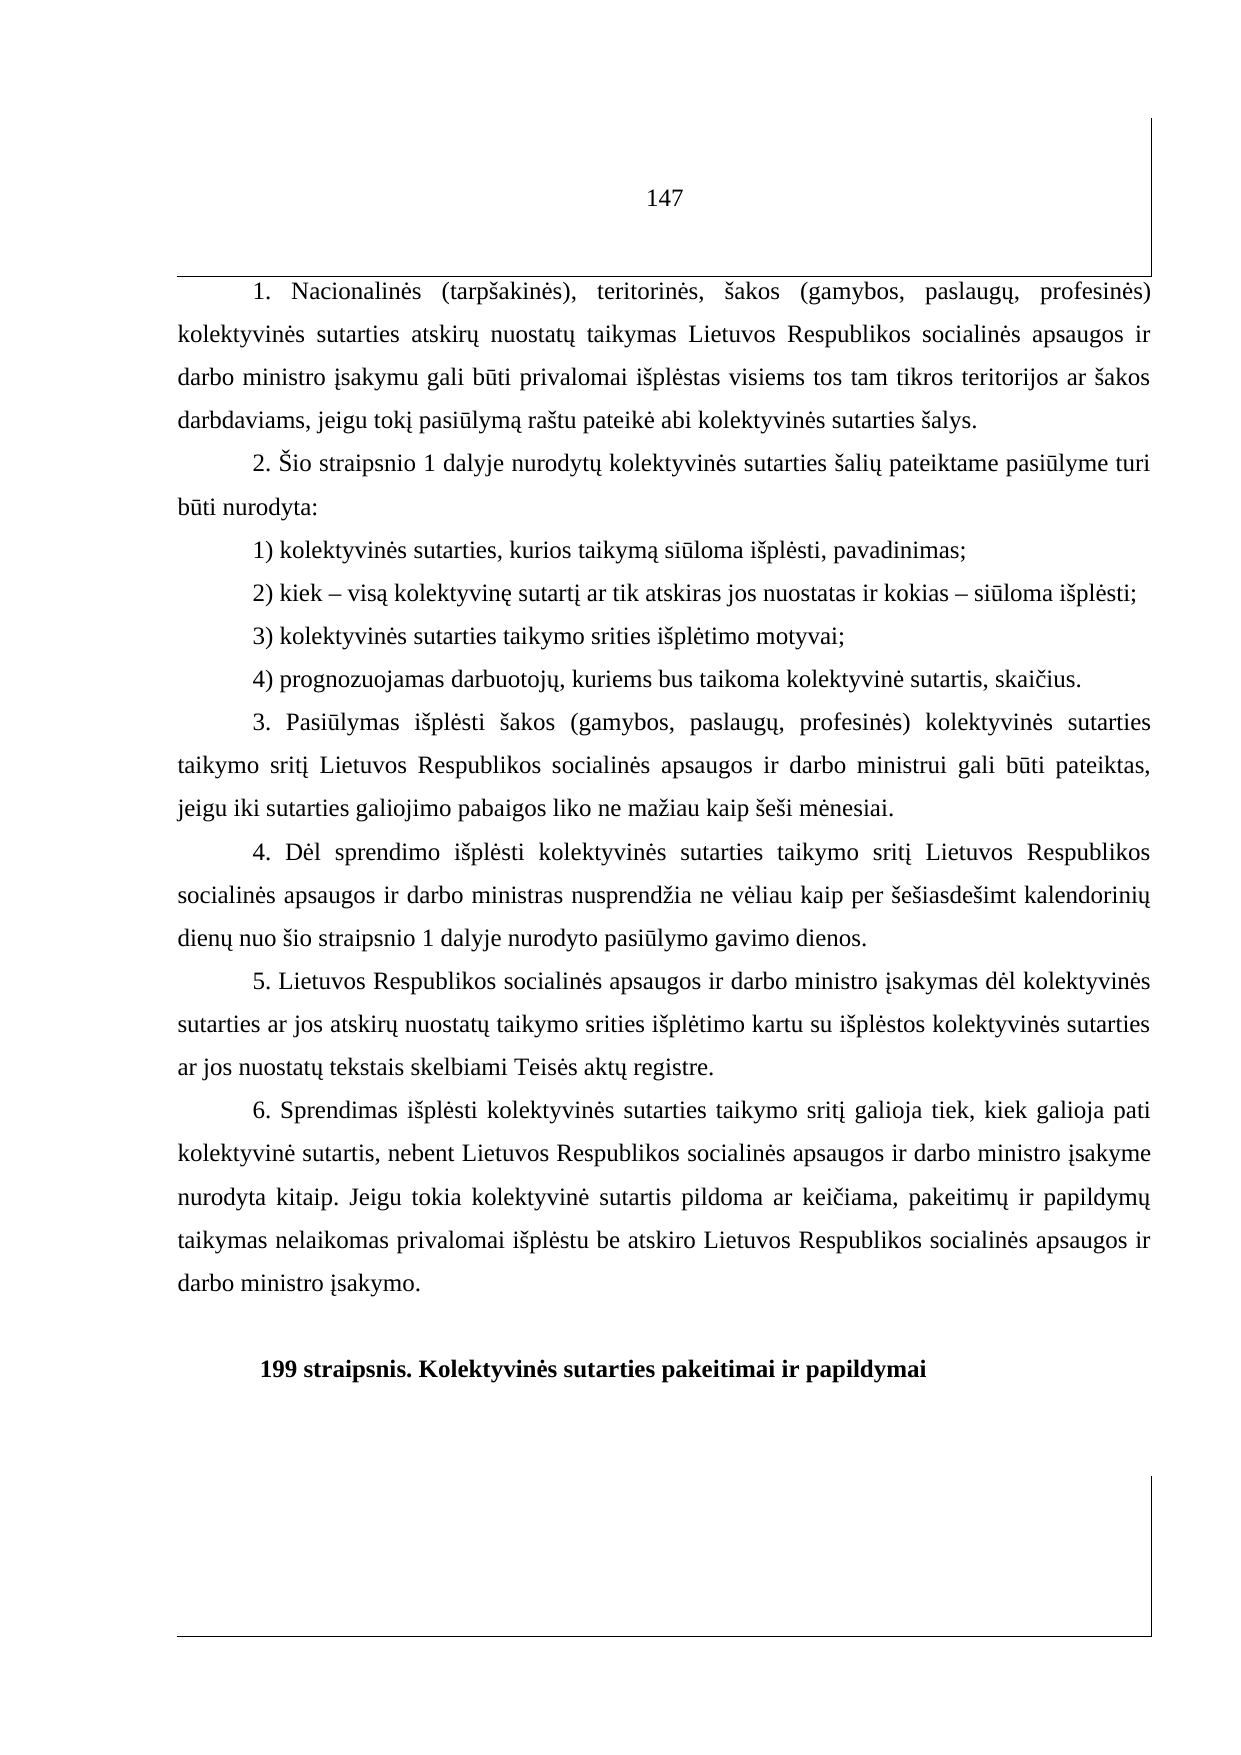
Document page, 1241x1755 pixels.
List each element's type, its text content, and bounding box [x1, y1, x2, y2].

subtitle 199 straipsnis. Kolektyvinės sutarties pakeitimai ir papildymai [177, 1354, 1152, 1383]
text 2) kiek – visą kolektyvinę sutartį ar tik atskiras jos nuostatas ir kokias – siūloma išplėsti; [177, 578, 1152, 607]
text 1) kolektyvinės sutarties, kurios taikymą siūloma išplėsti, pavadinimas; [177, 535, 1152, 563]
text 4. Dėl sprendimo išplėsti kolektyvinės sutarties taikymo sritį Lietuvos Respublikos socialinės apsaugos ir darbo ministras nusprendžia ne vėliau kaip per šešiasdešimt kalendorinių dienų nuo šio straipsnio 1 dalyje nurodyto pasiūlymo gavimo dienos. [177, 837, 1152, 952]
text 6. Sprendimas išplėsti kolektyvinės sutarties taikymo sritį galioja tiek, kiek galioja pati kolektyvinė sutartis, nebent Lietuvos Respublikos socialinės apsaugos ir darbo ministro įsakyme nurodyta kitaip. Jeigu tokia kolektyvinė sutartis pildoma ar keičiama, pakeitimų ir papildymų taikymas nelaikomas privalomai išplėstu be atskiro Lietuvos Respublikos socialinės apsaugos ir darbo ministro įsakymo. [177, 1095, 1152, 1297]
text 1. Nacionalinės (tarpšakinės), teritorinės, šakos (gamybos, paslaugų, profesinės) kolektyvinės sutarties atskirų nuostatų taikymas Lietuvos Respublikos socialinės apsaugos ir darbo ministro įsakymu gali būti privalomai išplėstas visiems tos tam tikros teritorijos ar šakos darbdaviams, jeigu tokį pasiūlymą raštu pateikė abi kolektyvinės sutarties šalys. [177, 276, 1152, 434]
text 3) kolektyvinės sutarties taikymo srities išplėtimo motyvai; [177, 621, 1152, 650]
text 5. Lietuvos Respublikos socialinės apsaugos ir darbo ministro įsakymas dėl kolektyvinės sutarties ar jos atskirų nuostatų taikymo srities išplėtimo kartu su išplėstos kolektyvinės sutarties ar jos nuostatų tekstais skelbiami Teisės aktų registre. [177, 966, 1152, 1081]
text 3. Pasiūlymas išplėsti šakos (gamybos, paslaugų, profesinės) kolektyvinės sutarties taikymo sritį Lietuvos Respublikos socialinės apsaugos ir darbo ministrui gali būti pateiktas, jeigu iki sutarties galiojimo pabaigos liko ne mažiau kaip šeši mėnesiai. [177, 707, 1152, 822]
text 2. Šio straipsnio 1 dalyje nurodytų kolektyvinės sutarties šalių pateiktame pasiūlyme turi būti nurodyta: [177, 448, 1152, 520]
text 4) prognozuojamas darbuotojų, kuriems bus taikoma kolektyvinė sutartis, skaičius. [177, 664, 1152, 693]
